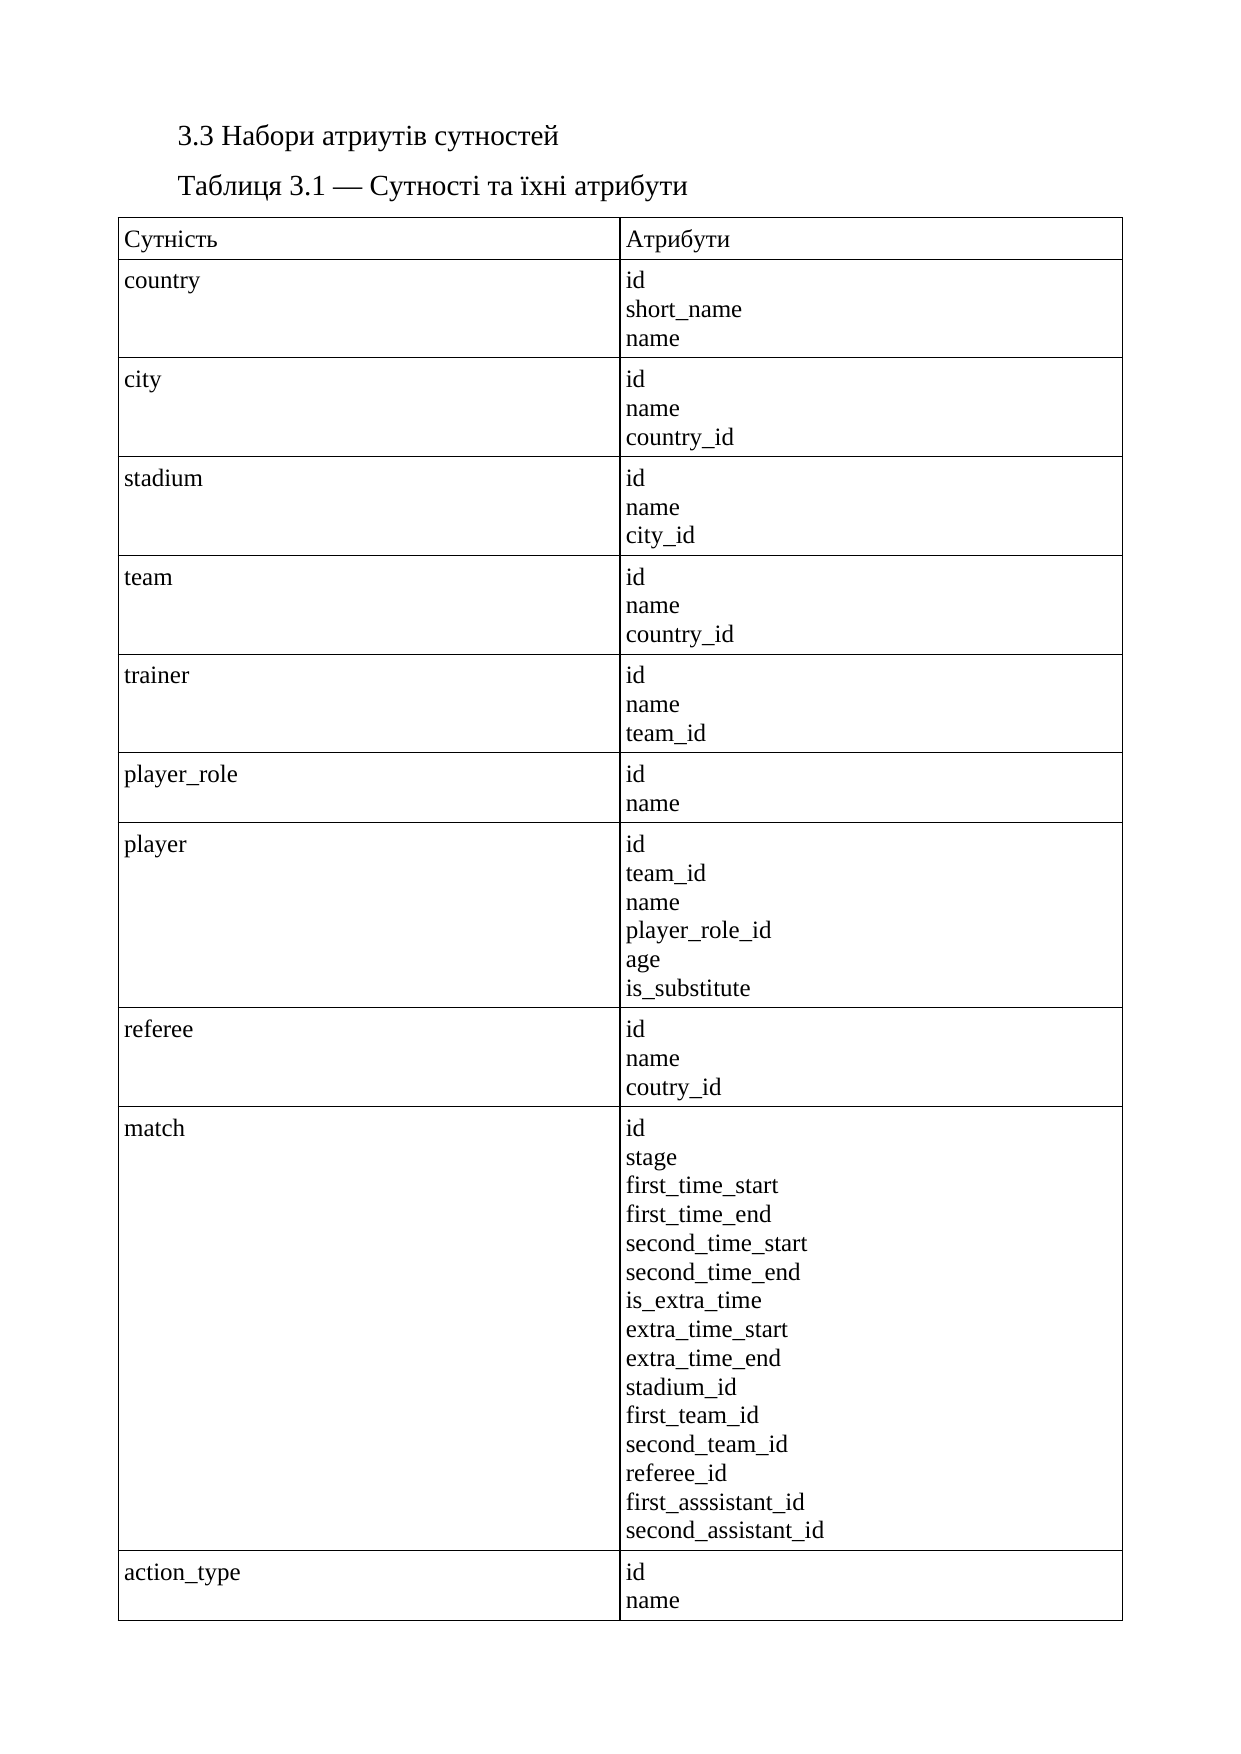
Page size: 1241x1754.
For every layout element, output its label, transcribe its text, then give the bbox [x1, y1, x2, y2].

subtitle 3.3 Набори атриутів сутностей [118, 118, 1116, 152]
table_cell referee [119, 1008, 619, 1106]
table_cell id name [621, 753, 1122, 822]
table_cell id short_name name [621, 260, 1122, 357]
table_cell stadium [119, 457, 619, 555]
table_cell id stage first_time_start first_time_end second_time_start second_time_end is_extra_time extra_time_start extra_time_end stadium_id first_team_id second_team_id referee_id first_asssistant_id second_assistant_id [621, 1107, 1122, 1550]
table_cell player_role [119, 753, 619, 822]
table_cell city [119, 358, 619, 456]
table_cell trainer [119, 655, 619, 752]
table_cell id name [621, 1551, 1122, 1620]
table_cell action_type [119, 1551, 619, 1620]
table_cell id name country_id [621, 556, 1122, 653]
table_cell id name city_id [621, 457, 1122, 555]
table_cell match [119, 1107, 619, 1550]
table_cell id name team_id [621, 655, 1122, 752]
table_cell team [119, 556, 619, 653]
table_header Сутність [119, 218, 619, 258]
table_cell id team_id name player_role_id age is_substitute [621, 823, 1122, 1007]
table_header Атрибути [621, 218, 1122, 258]
table_cell id name country_id [621, 358, 1122, 456]
table_cell country [119, 260, 619, 357]
table_cell player [119, 823, 619, 1007]
subtitle Таблиця 3.1 — Сутності та їхні атрибути [118, 168, 1116, 201]
table_cell id name coutry_id [621, 1008, 1122, 1106]
